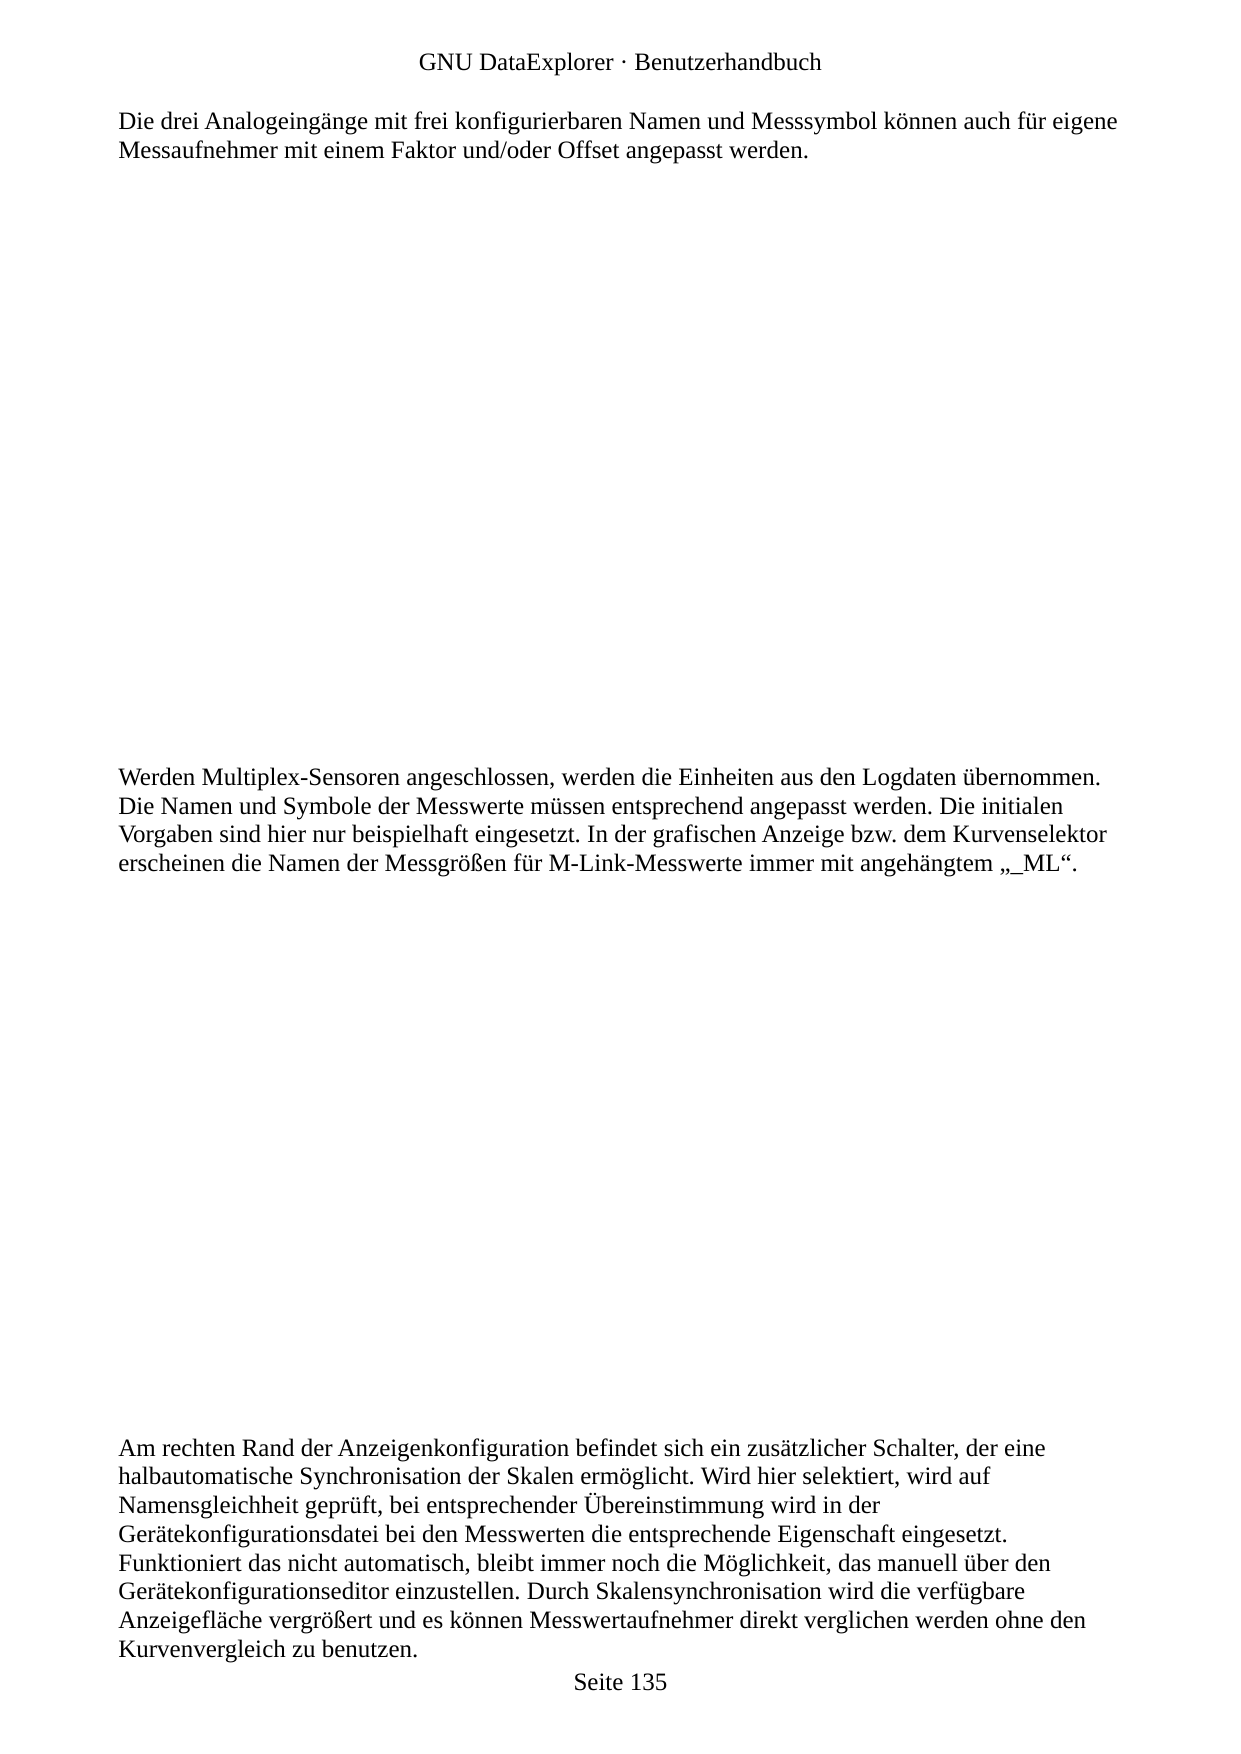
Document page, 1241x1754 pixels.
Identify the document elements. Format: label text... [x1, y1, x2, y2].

text Die drei Analogeingänge mit frei konfigurierbaren Namen und Messsymbol können auch für eigene Messaufnehmer mit einem Faktor und/oder Offset angepasst werden. [118, 106, 1122, 164]
text Werden Multiplex-Sensoren angeschlossen, werden die Einheiten aus den Logdaten übernommen. Die Namen und Symbole der Messwerte müssen entsprechend angepasst werden. Die initialen Vorgaben sind hier nur beispielhaft eingesetzt. In der grafischen Anzeige bzw. dem Kurvenselektor erscheinen die Namen der Messgrößen für M-Link-Messwerte immer mit angehängtem „_ML“. [118, 176, 1122, 877]
text Am rechten Rand der Anzeigenkonfiguration befindet sich ein zusätzlicher Schalter, der eine halbautomatische Synchronisation der Skalen ermöglicht. Wird hier selektiert, wird auf Namensgleichheit geprüft, bei entsprechender Übereinstimmung wird in der Gerätekonfigurationsdatei bei den Messwerten die entsprechende Eigenschaft eingesetzt. Funktioniert das nicht automatisch, bleibt immer noch die Möglichkeit, das manuell über den Gerätekonfigurationseditor einzustellen. Durch Skalensynchronisation wird die verfügbare Anzeigefläche vergrößert und es können Messwertaufnehmer direkt verglichen werden ohne den Kurvenvergleich zu benutzen. [118, 1433, 1122, 1663]
